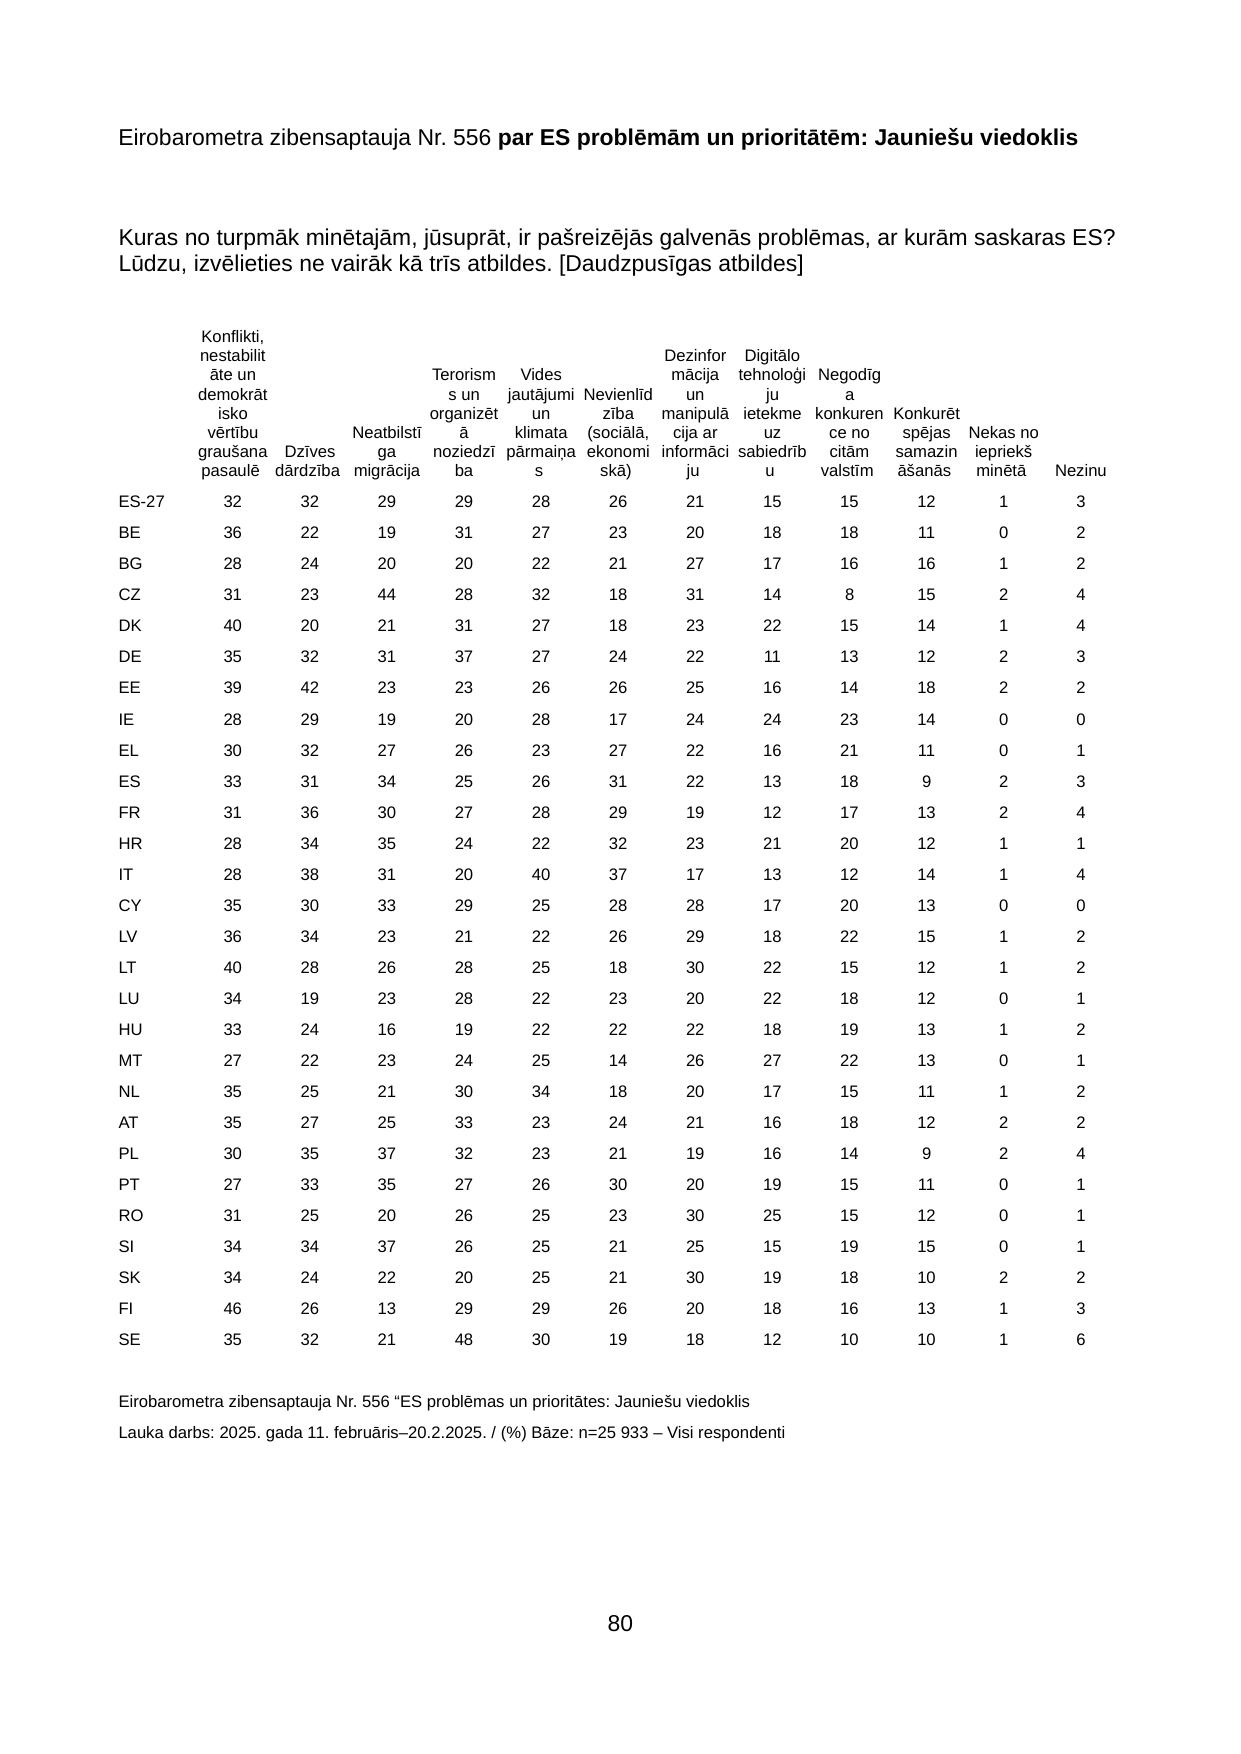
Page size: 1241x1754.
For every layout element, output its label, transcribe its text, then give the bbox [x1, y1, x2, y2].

table_cell 2 [965, 1262, 1042, 1293]
table_cell 32 [271, 735, 348, 766]
table_cell 20 [657, 983, 734, 1014]
table_cell 1 [1042, 1231, 1119, 1262]
table_cell 20 [348, 548, 425, 579]
table_cell 15 [734, 486, 811, 517]
table_cell [734, 283, 811, 321]
table_cell 24 [271, 548, 348, 579]
table_cell 12 [888, 1200, 965, 1231]
table_cell 19 [271, 983, 348, 1014]
table_cell SE [115, 1324, 194, 1355]
table_cell 28 [194, 859, 271, 890]
table_cell 3 [1042, 641, 1119, 672]
table_cell 19 [425, 1014, 502, 1045]
table_cell [194, 283, 271, 321]
table_cell 18 [657, 1324, 734, 1355]
table_cell 1 [965, 1293, 1042, 1324]
table_cell EE [115, 673, 194, 703]
table_cell 0 [965, 1231, 1042, 1262]
table_cell 23 [657, 610, 734, 641]
table_cell Neatbilstīga migrācija [348, 321, 425, 486]
table_cell 15 [888, 579, 965, 610]
table_cell 15 [811, 1200, 888, 1231]
table_cell 15 [811, 1169, 888, 1200]
table_cell HU [115, 1014, 194, 1045]
table_cell 25 [503, 1231, 579, 1262]
table_cell 11 [888, 1076, 965, 1107]
table_cell 18 [734, 921, 811, 952]
table_cell 8 [811, 579, 888, 610]
table_cell 46 [194, 1293, 271, 1324]
table_cell 26 [580, 486, 657, 517]
table_cell 19 [348, 704, 425, 734]
table_cell 11 [888, 735, 965, 766]
table_cell 26 [271, 1293, 348, 1324]
table_cell 3 [1042, 486, 1119, 517]
table_cell 20 [425, 548, 502, 579]
table_cell [811, 1355, 888, 1386]
table_cell 27 [271, 1107, 348, 1138]
table_cell 29 [348, 486, 425, 517]
table_cell LV [115, 921, 194, 952]
table_cell 11 [888, 517, 965, 548]
table_cell 24 [425, 1045, 502, 1076]
table_cell 22 [503, 828, 579, 859]
table_cell 24 [734, 704, 811, 734]
table_cell 29 [425, 890, 502, 921]
table_cell 30 [348, 797, 425, 828]
table_cell Konflikti, nestabilitāte un demokrātisko vērtību graušana pasaulē [194, 321, 271, 486]
table_cell AT [115, 1107, 194, 1138]
table_cell 19 [348, 517, 425, 548]
table_cell 1 [965, 1014, 1042, 1045]
table_cell 1 [965, 610, 1042, 641]
table_cell 30 [194, 1138, 271, 1169]
table_cell 2 [1042, 921, 1119, 952]
table_cell 18 [734, 517, 811, 548]
table_cell 14 [734, 579, 811, 610]
table_cell 0 [965, 983, 1042, 1014]
table_cell 37 [580, 859, 657, 890]
table_cell [425, 283, 502, 321]
table_cell [425, 1355, 502, 1386]
table_cell 25 [503, 952, 579, 983]
table_cell 25 [271, 1076, 348, 1107]
table_cell 34 [503, 1076, 579, 1107]
table_cell 1 [965, 828, 1042, 859]
table_cell 12 [888, 641, 965, 672]
table_cell 33 [194, 1014, 271, 1045]
table_cell 33 [194, 766, 271, 797]
table_cell 20 [657, 517, 734, 548]
table_cell 29 [503, 1293, 579, 1324]
table_cell 20 [271, 610, 348, 641]
table_cell 21 [580, 1262, 657, 1293]
table_cell 27 [734, 1045, 811, 1076]
table_cell 0 [965, 1200, 1042, 1231]
table_cell 15 [734, 1231, 811, 1262]
table_cell 20 [657, 1169, 734, 1200]
table_cell 17 [811, 797, 888, 828]
table_cell 32 [271, 641, 348, 672]
table_cell 44 [348, 579, 425, 610]
table_cell 33 [348, 890, 425, 921]
table_cell 25 [503, 1045, 579, 1076]
table_cell 35 [194, 1076, 271, 1107]
table_cell 16 [811, 548, 888, 579]
table_cell Vides jautājumi un klimata pārmaiņas [503, 321, 579, 486]
table_cell 19 [811, 1014, 888, 1045]
table_cell 16 [734, 735, 811, 766]
table_cell 30 [194, 735, 271, 766]
table_cell 2 [1042, 1262, 1119, 1293]
table_cell 20 [425, 859, 502, 890]
table_cell 2 [965, 1138, 1042, 1169]
table_cell 35 [194, 641, 271, 672]
table_cell 24 [657, 704, 734, 734]
table_cell 11 [734, 641, 811, 672]
table_cell 10 [811, 1324, 888, 1355]
table_cell 26 [580, 1293, 657, 1324]
table_cell [115, 283, 194, 321]
table_cell 2 [965, 1107, 1042, 1138]
table_cell 3 [1042, 766, 1119, 797]
table_cell 4 [1042, 610, 1119, 641]
table_cell 2 [1042, 1076, 1119, 1107]
table_cell 14 [811, 1138, 888, 1169]
table_cell 18 [580, 1076, 657, 1107]
table_cell 31 [657, 579, 734, 610]
table_cell [503, 283, 579, 321]
table_cell Dezinformācija un manipulācija ar informāciju [657, 321, 734, 486]
table_cell HR [115, 828, 194, 859]
table_cell CY [115, 890, 194, 921]
table_cell 22 [503, 983, 579, 1014]
table_cell 32 [271, 486, 348, 517]
table_cell 30 [657, 1200, 734, 1231]
table_cell 34 [271, 1231, 348, 1262]
table_cell 31 [348, 641, 425, 672]
table_cell 27 [503, 517, 579, 548]
table_cell 22 [271, 517, 348, 548]
table_cell 19 [811, 1231, 888, 1262]
table_cell 12 [888, 952, 965, 983]
table_cell BG [115, 548, 194, 579]
table_cell 28 [503, 797, 579, 828]
table_cell 3 [1042, 1293, 1119, 1324]
table_cell [811, 283, 888, 321]
table_cell 30 [503, 1324, 579, 1355]
table_cell 16 [734, 1138, 811, 1169]
table_cell 27 [580, 735, 657, 766]
table_cell 18 [811, 766, 888, 797]
table_cell 36 [194, 921, 271, 952]
table_cell 23 [348, 983, 425, 1014]
table_cell 2 [965, 641, 1042, 672]
table_cell 15 [811, 486, 888, 517]
table_cell 34 [194, 1231, 271, 1262]
table_cell 15 [811, 1076, 888, 1107]
table_cell 28 [425, 983, 502, 1014]
table_cell 29 [271, 704, 348, 734]
table_cell 18 [888, 673, 965, 703]
table_cell [965, 283, 1042, 321]
table_cell 29 [657, 921, 734, 952]
table_cell 16 [888, 548, 965, 579]
table_cell 21 [657, 1107, 734, 1138]
table_cell [580, 283, 657, 321]
table_cell Nevienlīdzība (sociālā, ekonomiskā) [580, 321, 657, 486]
table_cell 23 [503, 1107, 579, 1138]
table_cell LU [115, 983, 194, 1014]
table_cell 30 [580, 1169, 657, 1200]
table_cell 1 [965, 921, 1042, 952]
table_cell 1 [1042, 735, 1119, 766]
table_cell 29 [580, 797, 657, 828]
table_cell 20 [811, 828, 888, 859]
table_cell 33 [425, 1107, 502, 1138]
table_cell 4 [1042, 859, 1119, 890]
table_cell 22 [734, 610, 811, 641]
table_cell 23 [503, 1138, 579, 1169]
table_cell 28 [194, 548, 271, 579]
table_cell 22 [657, 1014, 734, 1045]
table_cell 21 [348, 610, 425, 641]
table_cell 23 [271, 579, 348, 610]
table_cell 22 [657, 735, 734, 766]
table_cell 13 [888, 1014, 965, 1045]
table_cell 36 [194, 517, 271, 548]
table_cell SI [115, 1231, 194, 1262]
table_cell 22 [734, 983, 811, 1014]
table_cell Terorisms un organizētā noziedzība [425, 321, 502, 486]
table_cell 0 [965, 890, 1042, 921]
table_cell 27 [348, 735, 425, 766]
table_cell 20 [657, 1076, 734, 1107]
table_cell 13 [888, 1293, 965, 1324]
table_cell 16 [734, 673, 811, 703]
table_cell 24 [580, 641, 657, 672]
table_cell 31 [425, 610, 502, 641]
table_cell 25 [271, 1200, 348, 1231]
table_cell 25 [734, 1200, 811, 1231]
table_cell [657, 1355, 734, 1386]
table_cell 27 [657, 548, 734, 579]
table_cell 33 [271, 1169, 348, 1200]
table_cell 32 [425, 1138, 502, 1169]
table_cell 26 [580, 921, 657, 952]
table_cell 23 [580, 983, 657, 1014]
table_cell 28 [503, 704, 579, 734]
table_cell [965, 1355, 1042, 1386]
table_cell 31 [271, 766, 348, 797]
table_cell 22 [503, 1014, 579, 1045]
table_cell Negodīga konkurence no citām valstīm [811, 321, 888, 486]
table_cell 38 [271, 859, 348, 890]
table_cell 22 [811, 1045, 888, 1076]
table_cell 6 [1042, 1324, 1119, 1355]
table_cell 29 [425, 1293, 502, 1324]
table_cell [888, 1355, 965, 1386]
table_cell 22 [734, 952, 811, 983]
table_cell 0 [965, 704, 1042, 734]
table_cell 39 [194, 673, 271, 703]
table_cell 34 [194, 983, 271, 1014]
table_cell [503, 1355, 579, 1386]
table_cell 19 [657, 1138, 734, 1169]
table_cell FI [115, 1293, 194, 1324]
table_cell 10 [888, 1324, 965, 1355]
table_cell [348, 283, 425, 321]
table_cell 23 [580, 1200, 657, 1231]
table_cell DE [115, 641, 194, 672]
table_cell LT [115, 952, 194, 983]
table_cell 25 [425, 766, 502, 797]
table_cell 1 [965, 1324, 1042, 1355]
table_cell 42 [271, 673, 348, 703]
table_cell 0 [965, 1045, 1042, 1076]
table_cell 18 [734, 1293, 811, 1324]
table_cell 26 [503, 673, 579, 703]
table_cell 1 [965, 952, 1042, 983]
table_cell 28 [580, 890, 657, 921]
table_cell 12 [734, 797, 811, 828]
table_cell ES [115, 766, 194, 797]
table_cell 12 [734, 1324, 811, 1355]
table_cell 18 [811, 517, 888, 548]
table_cell 34 [194, 1262, 271, 1293]
table_cell Digitālo tehnoloģiju ietekme uz sabiedrību [734, 321, 811, 486]
table_cell 22 [811, 921, 888, 952]
table_cell IT [115, 859, 194, 890]
table_cell [271, 1355, 348, 1386]
table_cell 13 [348, 1293, 425, 1324]
table_cell 20 [811, 890, 888, 921]
table_cell BE [115, 517, 194, 548]
table_cell 28 [657, 890, 734, 921]
table_cell Eirobarometra zibensaptauja Nr. 556 “ES problēmas un prioritātes: Jauniešu viedoklis [115, 1386, 1119, 1417]
table_cell 11 [888, 1169, 965, 1200]
table_cell 28 [271, 952, 348, 983]
table_cell FR [115, 797, 194, 828]
table_cell 21 [348, 1076, 425, 1107]
table_cell 13 [734, 859, 811, 890]
table_cell 34 [348, 766, 425, 797]
table_cell 32 [194, 486, 271, 517]
table_cell 15 [888, 1231, 965, 1262]
table_cell 2 [965, 797, 1042, 828]
table_cell 15 [888, 921, 965, 952]
table_cell 23 [657, 828, 734, 859]
table_cell 40 [194, 952, 271, 983]
table_cell NL [115, 1076, 194, 1107]
table_cell 35 [194, 890, 271, 921]
table_cell SK [115, 1262, 194, 1293]
table_cell 19 [734, 1169, 811, 1200]
table_cell 18 [580, 610, 657, 641]
table_cell MT [115, 1045, 194, 1076]
table_cell 28 [425, 579, 502, 610]
table_cell [115, 321, 194, 486]
table_cell 40 [194, 610, 271, 641]
table_cell 17 [734, 548, 811, 579]
table_cell 20 [425, 704, 502, 734]
table_cell 31 [194, 1200, 271, 1231]
table_cell 26 [657, 1045, 734, 1076]
table_cell 25 [503, 1262, 579, 1293]
table_cell 28 [194, 828, 271, 859]
table_cell 1 [1042, 828, 1119, 859]
table_cell 2 [1042, 517, 1119, 548]
table_cell 27 [194, 1169, 271, 1200]
table_cell 21 [348, 1324, 425, 1355]
table_cell 27 [194, 1045, 271, 1076]
table_cell [115, 1355, 194, 1386]
table_cell Nekas no iepriekš minētā [965, 321, 1042, 486]
table_cell 48 [425, 1324, 502, 1355]
table_cell 26 [503, 1169, 579, 1200]
table_cell 12 [811, 859, 888, 890]
table_cell [271, 283, 348, 321]
table_cell 23 [580, 517, 657, 548]
table_cell 24 [271, 1262, 348, 1293]
table_cell 37 [425, 641, 502, 672]
table_cell 23 [503, 735, 579, 766]
table_cell 14 [888, 704, 965, 734]
table_cell Lauka darbs: 2025. gada 11. februāris–20.2.2025. / (%) Bāze: n=25 933 – Visi respondenti [115, 1418, 1119, 1448]
table_cell 21 [425, 921, 502, 952]
table_cell 2 [965, 766, 1042, 797]
table_cell [1042, 1355, 1119, 1386]
table_cell 32 [580, 828, 657, 859]
table_cell 14 [888, 859, 965, 890]
table_cell 32 [271, 1324, 348, 1355]
table_cell 37 [348, 1231, 425, 1262]
table_cell 16 [348, 1014, 425, 1045]
table_cell 4 [1042, 1138, 1119, 1169]
table_cell 30 [271, 890, 348, 921]
table_cell 2 [1042, 548, 1119, 579]
table_cell 1 [1042, 1045, 1119, 1076]
table_cell ES-27 [115, 486, 194, 517]
table_cell 14 [811, 673, 888, 703]
table_cell 34 [271, 921, 348, 952]
table_cell 34 [271, 828, 348, 859]
table_cell 22 [271, 1045, 348, 1076]
table_cell 1 [1042, 1200, 1119, 1231]
table_cell 27 [425, 1169, 502, 1200]
table_cell 21 [734, 828, 811, 859]
table_cell 15 [811, 952, 888, 983]
table_cell [1042, 283, 1119, 321]
table_cell 29 [425, 486, 502, 517]
table_cell 31 [194, 797, 271, 828]
table_cell PT [115, 1169, 194, 1200]
table_cell 31 [348, 859, 425, 890]
table_cell 21 [657, 486, 734, 517]
table_cell 22 [657, 766, 734, 797]
table_cell 26 [425, 1200, 502, 1231]
table_cell 1 [1042, 1169, 1119, 1200]
table_cell 9 [888, 766, 965, 797]
table_cell 28 [194, 704, 271, 734]
table_header Kuras no turpmāk minētajām, jūsuprāt, ir pašreizējās galvenās problēmas, ar kurām saskaras ES? Lūdzu, izvēlieties ne vairāk kā trīs atbildes. [Daudzpusīgas atbildes] [115, 218, 1119, 283]
table_cell 18 [580, 579, 657, 610]
table_cell 14 [888, 610, 965, 641]
table_cell EL [115, 735, 194, 766]
table_cell PL [115, 1138, 194, 1169]
table_cell [734, 1355, 811, 1386]
table_cell 12 [888, 1107, 965, 1138]
table_cell 18 [811, 983, 888, 1014]
table_cell 14 [580, 1045, 657, 1076]
table_cell 25 [657, 1231, 734, 1262]
table_cell 16 [734, 1107, 811, 1138]
table_cell 12 [888, 828, 965, 859]
table_cell 23 [811, 704, 888, 734]
table_cell [580, 1355, 657, 1386]
table_cell 35 [271, 1138, 348, 1169]
table_cell 22 [348, 1262, 425, 1293]
table_cell 10 [888, 1262, 965, 1293]
table_cell 30 [657, 952, 734, 983]
table_cell 27 [425, 797, 502, 828]
table_cell Dzīves dārdzība [271, 321, 348, 486]
table_cell 26 [503, 766, 579, 797]
table_cell 23 [348, 1045, 425, 1076]
table_cell [194, 1355, 271, 1386]
table_cell 2 [1042, 1014, 1119, 1045]
table_cell 21 [580, 1231, 657, 1262]
table_cell 12 [888, 486, 965, 517]
table_cell 2 [965, 579, 1042, 610]
table_cell 24 [425, 828, 502, 859]
table_cell 1 [1042, 983, 1119, 1014]
table_cell 1 [965, 1076, 1042, 1107]
table_cell 23 [348, 921, 425, 952]
table_cell 28 [425, 952, 502, 983]
table_cell 25 [657, 673, 734, 703]
table_cell 35 [348, 1169, 425, 1200]
table_cell 22 [503, 548, 579, 579]
table_cell 17 [734, 890, 811, 921]
table_cell 0 [965, 735, 1042, 766]
table_cell 1 [965, 859, 1042, 890]
table_cell [888, 283, 965, 321]
table_cell 0 [1042, 890, 1119, 921]
table_cell 24 [580, 1107, 657, 1138]
table_cell 2 [1042, 952, 1119, 983]
table_cell 21 [811, 735, 888, 766]
table_cell 35 [348, 828, 425, 859]
table_cell 13 [734, 766, 811, 797]
table_cell Konkurētspējas samazināšanās [888, 321, 965, 486]
table_cell 31 [425, 517, 502, 548]
table_cell 21 [580, 548, 657, 579]
table_cell 26 [580, 673, 657, 703]
table_cell 21 [580, 1138, 657, 1169]
table_cell Nezinu [1042, 321, 1119, 486]
table_cell 2 [1042, 1107, 1119, 1138]
table_cell [657, 283, 734, 321]
table_cell 25 [348, 1107, 425, 1138]
table_cell 40 [503, 859, 579, 890]
table_cell 23 [425, 673, 502, 703]
table_cell RO [115, 1200, 194, 1231]
table_cell 19 [657, 797, 734, 828]
table_cell 28 [503, 486, 579, 517]
table_cell 25 [503, 1200, 579, 1231]
table_cell 30 [657, 1262, 734, 1293]
table_cell 0 [965, 517, 1042, 548]
table_cell 17 [734, 1076, 811, 1107]
table_cell 15 [811, 610, 888, 641]
table_cell 20 [425, 1262, 502, 1293]
table_cell 12 [888, 983, 965, 1014]
table_cell 2 [1042, 673, 1119, 703]
table_cell 20 [348, 1200, 425, 1231]
table_cell 26 [348, 952, 425, 983]
table_cell 36 [271, 797, 348, 828]
table_cell 19 [580, 1324, 657, 1355]
table_cell 35 [194, 1324, 271, 1355]
table_cell 13 [888, 1045, 965, 1076]
table_cell 23 [348, 673, 425, 703]
table_cell 35 [194, 1107, 271, 1138]
table_cell 2 [965, 673, 1042, 703]
table_cell 27 [503, 610, 579, 641]
table_cell 31 [194, 579, 271, 610]
table_cell 22 [580, 1014, 657, 1045]
table_cell 22 [503, 921, 579, 952]
table_cell 20 [657, 1293, 734, 1324]
table_cell 1 [965, 486, 1042, 517]
table_cell 13 [888, 890, 965, 921]
table_cell 30 [425, 1076, 502, 1107]
table_cell 22 [657, 641, 734, 672]
table_cell 0 [1042, 704, 1119, 734]
table_cell 17 [657, 859, 734, 890]
table_cell 16 [811, 1293, 888, 1324]
table_cell 18 [580, 952, 657, 983]
table_cell 26 [425, 735, 502, 766]
table_cell 17 [580, 704, 657, 734]
table_cell 9 [888, 1138, 965, 1169]
table_cell 18 [811, 1262, 888, 1293]
table_cell 31 [580, 766, 657, 797]
table_cell 13 [888, 797, 965, 828]
table_cell 4 [1042, 797, 1119, 828]
table_cell 18 [811, 1107, 888, 1138]
table_cell CZ [115, 579, 194, 610]
table_cell 19 [734, 1262, 811, 1293]
table_cell [348, 1355, 425, 1386]
table_cell 27 [503, 641, 579, 672]
table_cell 37 [348, 1138, 425, 1169]
table_cell 24 [271, 1014, 348, 1045]
table_cell 0 [965, 1169, 1042, 1200]
table_cell IE [115, 704, 194, 734]
table_cell 18 [734, 1014, 811, 1045]
table_cell 26 [425, 1231, 502, 1262]
table_cell 4 [1042, 579, 1119, 610]
table_cell 25 [503, 890, 579, 921]
table_cell 13 [811, 641, 888, 672]
table_cell 32 [503, 579, 579, 610]
table_cell DK [115, 610, 194, 641]
table_cell 1 [965, 548, 1042, 579]
